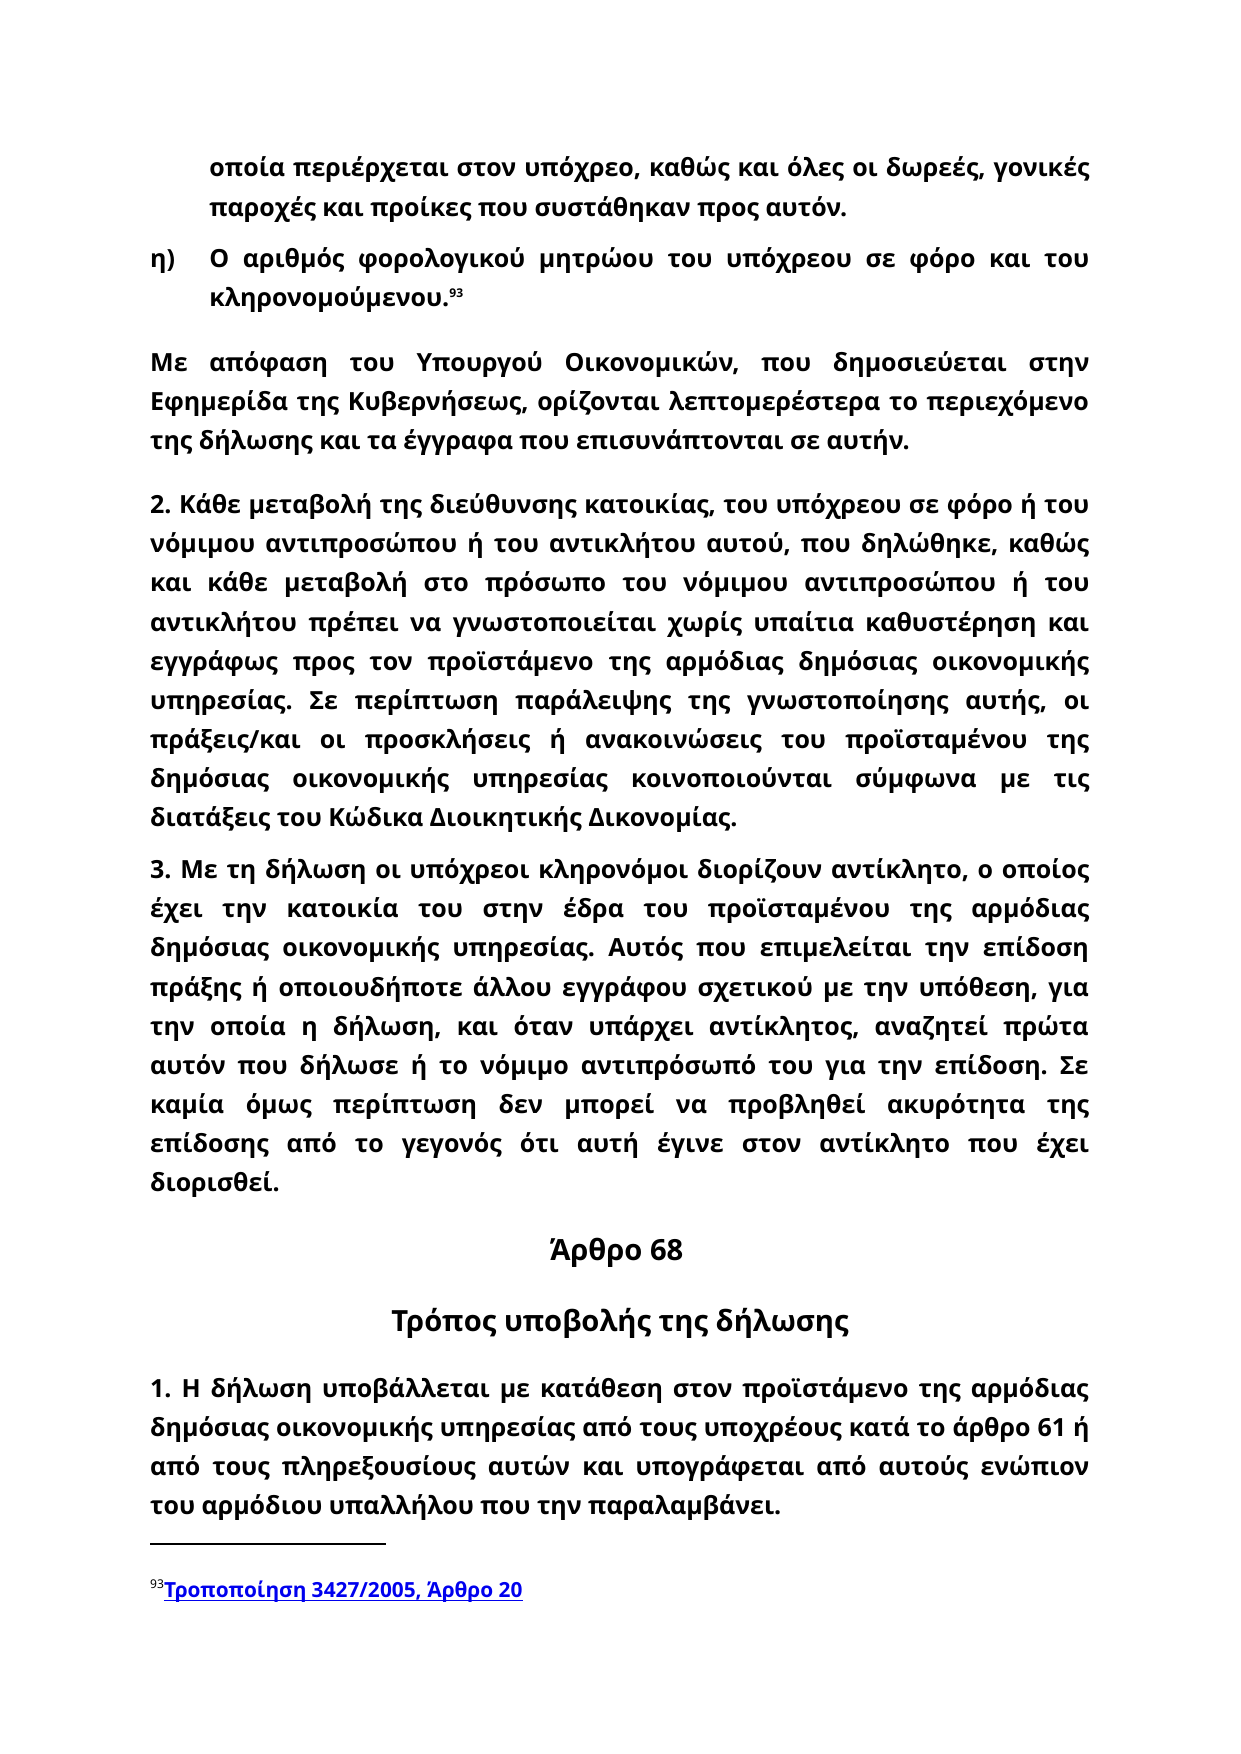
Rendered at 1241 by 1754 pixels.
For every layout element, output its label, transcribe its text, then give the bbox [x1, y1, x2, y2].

subtitle Άρθρο 68 [150, 1229, 1090, 1269]
text 2. Κάθε μεταβολή της διεύθυνσης κατοικίας, του υπόχρεου σε φόρο ή του νόμιμου αντιπροσώπου ή του αντικλήτου αυτού, που δηλώθηκε, καθώς και κάθε μεταβολή στο πρόσωπο του νόμιμου αντιπροσώπου ή του αντικλήτου πρέπει να γνωστοποιείται χωρίς υπαίτια καθυστέρηση και εγγράφως προς τον προϊστάμενο της αρμόδιας δημόσιας οικονομικής υπηρεσίας. Σε περίπτωση παράλειψης της γνωστοποίησης αυτής, οι πράξεις/και οι προσκλήσεις ή ανακοινώσεις του προϊσταμένου της δημόσιας οικονομικής υπηρεσίας κοινοποιούνται σύμφωνα με τις διατάξεις του Κώδικα Διοικητικής Δικονομίας. [150, 487, 1090, 834]
subtitle Τρόπος υποβολής της δήλωσης [150, 1300, 1090, 1339]
list οποία περιέρχεται στον υπόχρεο, καθώς και όλες οι δωρεές, γονικές παροχές και προίκες που συστάθηκαν προς αυτόν. [150, 150, 1090, 223]
text 1. Η δήλωση υποβάλλεται με κατάθεση στον προϊστάμενο της αρμόδιας δημόσιας οικονομικής υπηρεσίας από τους υποχρέους κατά το άρθρο 61 ή από τους πληρεξουσίους αυτών και υπογράφεται από αυτούς ενώπιον του αρμόδιου υπαλλήλου που την παραλαμβάνει. [150, 1370, 1090, 1522]
text 3. Με τη δήλωση οι υπόχρεοι κληρονόμοι διορίζουν αντίκλητο, ο οποίος έχει την κατοικία του στην έδρα του προϊσταμένου της αρμόδιας δημόσιας οικονομικής υπηρεσίας. Αυτός που επιμελείται την επίδοση πράξης ή οποιουδήποτε άλλου εγγράφου σχετικού με την υπόθεση, για την οποία η δήλωση, και όταν υπάρχει αντίκλητος, αναζητεί πρώτα αυτόν που δήλωσε ή το νόμιμο αντιπρόσωπό του για την επίδοση. Σε καμία όμως περίπτωση δεν μπορεί να προβληθεί ακυρότητα της επίδοσης από το γεγονός ότι αυτή έγινε στον αντίκλητο που έχει διορισθεί. [150, 852, 1090, 1199]
list η) Ο αριθμός φορολογικού μητρώου του υπόχρεου σε φόρο και του κληρονομούμενου. [150, 241, 1090, 314]
text Με απόφαση του Υπουργού Οικονομικών, που δημοσιεύεται στην Εφημερίδα της Κυβερνήσεως, ορίζονται λεπτομερέστερα το περιεχόμενο της δήλωσης και τα έγγραφα που επισυνάπτονται σε αυτήν. [150, 344, 1090, 457]
text Τροποποίηση 3427/2005, Άρθρο 20 [150, 1576, 1090, 1604]
